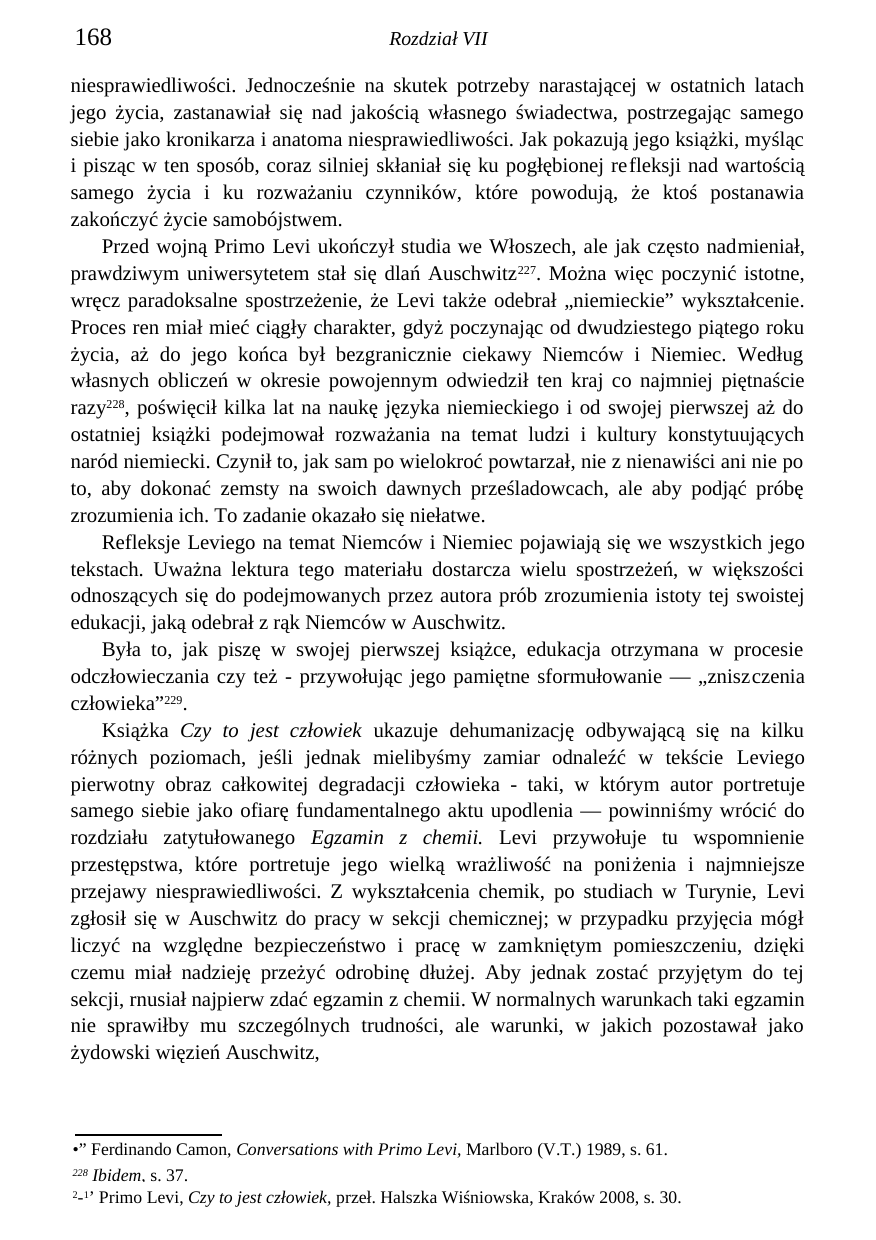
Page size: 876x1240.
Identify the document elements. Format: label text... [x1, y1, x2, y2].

text niesprawiedliwości. Jednocześnie na skutek potrzeby narastającej w ostatnich latach jego życia, zastanawiał się nad jakością własnego świadectwa, postrzegając samego siebie jako kronikarza i anatoma niesprawiedliwości. Jak pokazują jego książki, myśląc i pisząc w ten sposób, coraz silniej skłaniał się ku pogłębionej re­fleksji nad wartością samego życia i ku rozważaniu czynników, które powodują, że ktoś postanawia zakończyć życie samobójstwem. [70, 73, 805, 231]
text 228 Ibidem, s. 37. [72, 1165, 749, 1181]
text •” Ferdinando Camon, Conversations with Primo Levi, Marlboro (V.T.) 1989, s. 61. [72, 1139, 749, 1159]
text Rozdział VII [383, 27, 495, 49]
text Była to, jak piszę w swojej pierwszej książce, edukacja otrzymana w procesie odczłowieczania czy też - przywołując jego pamiętne sformułowanie — „znisz­czenia człowieka”229. [70, 637, 805, 715]
text 2-1’ Primo Levi, Czy to jest człowiek, przeł. Halszka Wiśniowska, Kraków 2008, s. 30. [72, 1187, 749, 1208]
text Książka Czy to jest człowiek ukazuje dehumanizację odbywającą się na kilku różnych poziomach, jeśli jednak mielibyśmy zamiar odnaleźć w tekście Leviego pierwotny obraz całkowitej degradacji człowieka - taki, w którym autor por­tretuje samego siebie jako ofiarę fundamentalnego aktu upodlenia — powinni­śmy wrócić do rozdziału zatytułowanego Egzamin z chemii. Levi przywołuje tu wspomnienie przestępstwa, które portretuje jego wielką wrażliwość na poni­żenia i najmniejsze przejawy niesprawiedliwości. Z wykształcenia chemik, po studiach w Turynie, Levi zgłosił się w Auschwitz do pracy w sekcji chemicznej; w przypadku przyjęcia mógł liczyć na względne bezpieczeństwo i pracę w zam­kniętym pomieszczeniu, dzięki czemu miał nadzieję przeżyć odrobinę dłużej. Aby jednak zostać przyjętym do tej sekcji, rnusiał najpierw zdać egzamin z che­mii. W normalnych warunkach taki egzamin nie sprawiłby mu szczególnych trudności, ale warunki, w jakich pozostawał jako żydowski więzień Auschwitz, [70, 718, 805, 1064]
text Refleksje Leviego na temat Niemców i Niemiec pojawiają się we wszyst­kich jego tekstach. Uważna lektura tego materiału dostarcza wielu spostrzeżeń, w większości odnoszących się do podejmowanych przez autora prób zrozumie­nia istoty tej swoistej edukacji, jaką odebrał z rąk Niemców w Auschwitz. [70, 529, 805, 634]
text 168 [74, 22, 115, 51]
text Przed wojną Primo Levi ukończył studia we Włoszech, ale jak często nad­mieniał, prawdziwym uniwersytetem stał się dlań Auschwitz227. Można więc poczynić istotne, wręcz paradoksalne spostrzeżenie, że Levi także odebrał „nie­mieckie” wykształcenie. Proces ren miał mieć ciągły charakter, gdyż poczynając od dwudziestego piątego roku życia, aż do jego końca był bezgranicznie ciekawy Niemców i Niemiec. Według własnych obliczeń w okresie powojennym odwie­dził ten kraj co najmniej piętnaście razy228, poświęcił kilka lat na naukę języka niemieckiego i od swojej pierwszej aż do ostatniej książki podejmował rozwa­żania na temat ludzi i kultury konstytuujących naród niemiecki. Czynił to, jak sam po wielokroć powtarzał, nie z nienawiści ani nie po to, aby dokonać zemsty na swoich dawnych prześladowcach, ale aby podjąć próbę zrozumienia ich. To zadanie okazało się niełatwe. [70, 234, 805, 527]
